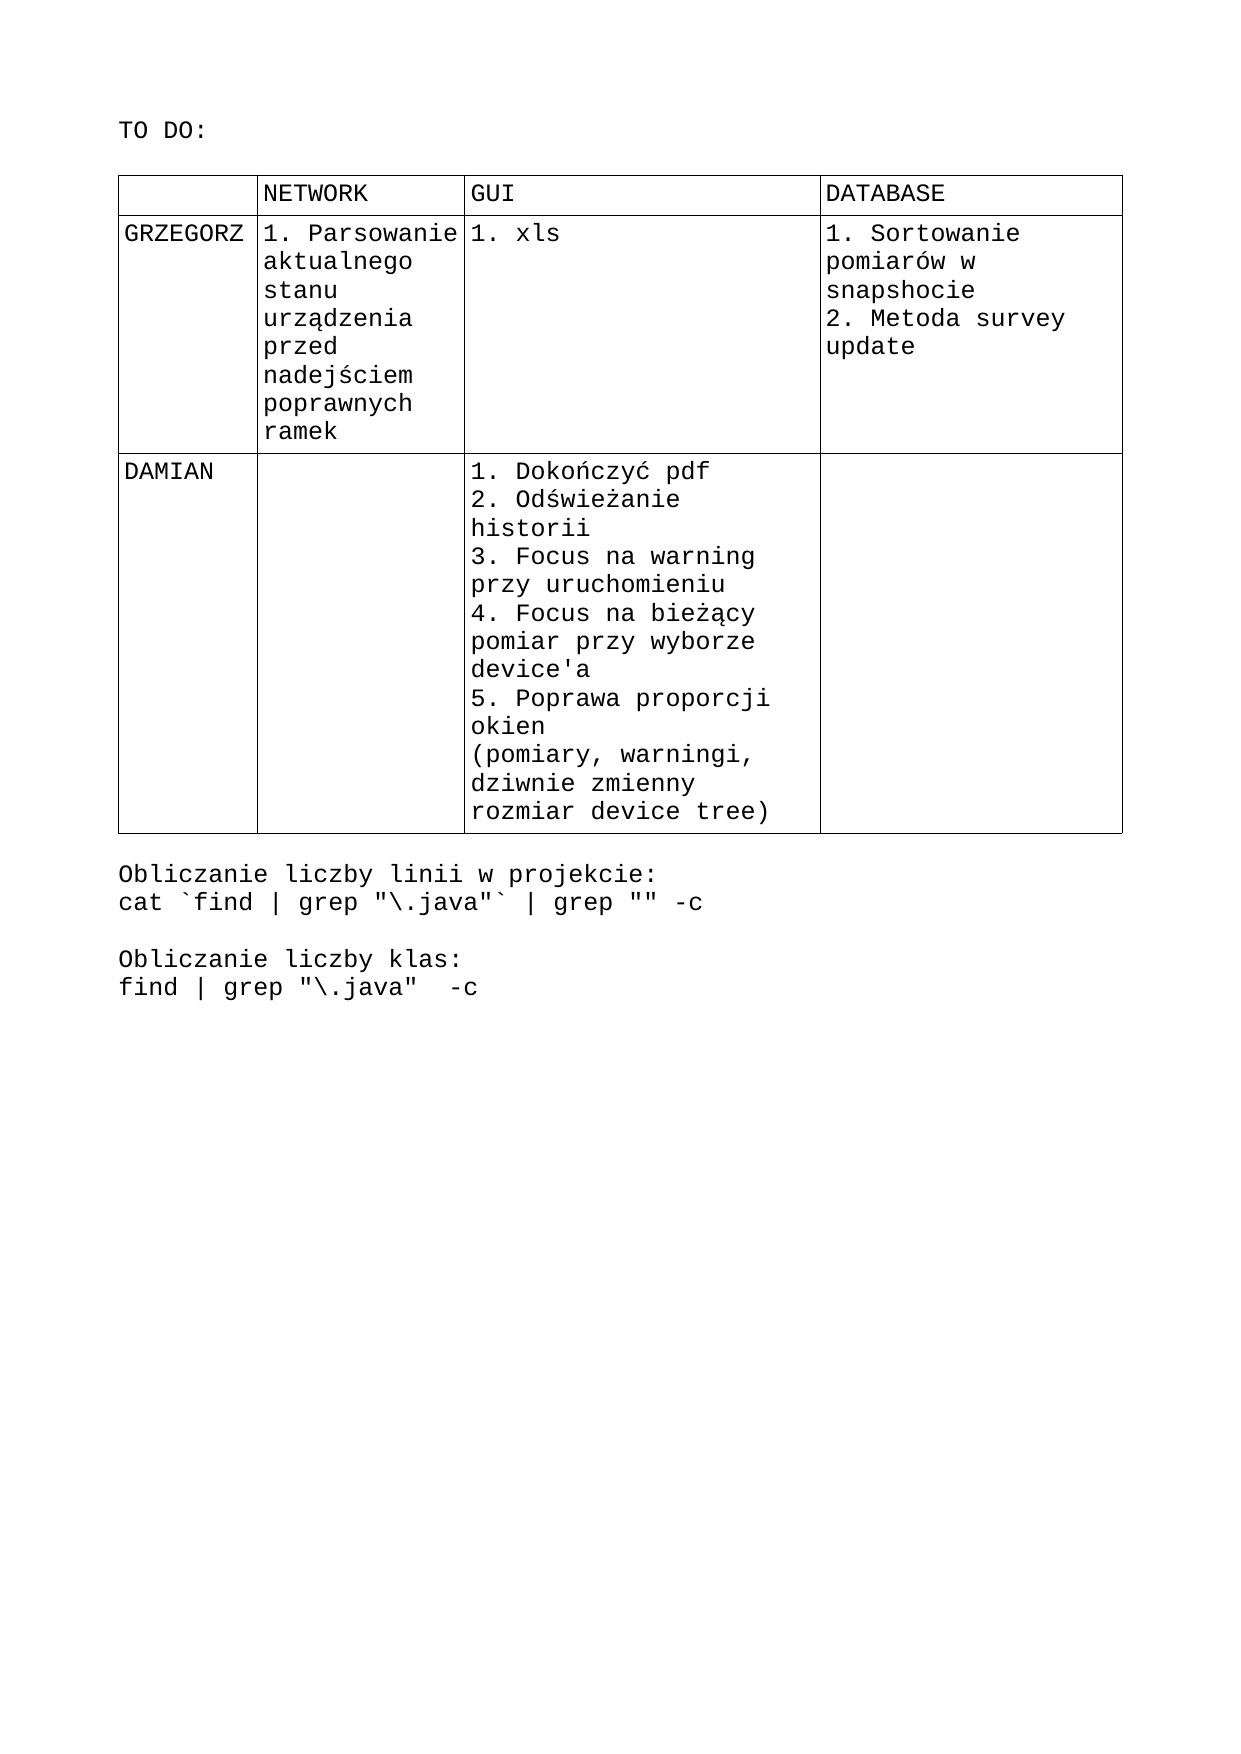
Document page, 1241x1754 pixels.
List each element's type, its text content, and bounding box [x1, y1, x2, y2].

table_cell DAMIAN [119, 454, 257, 833]
table_header DATABASE [821, 176, 1122, 215]
table_cell 1. xls [465, 216, 820, 453]
table_cell 1. Parsowanie aktualnego stanu urządzenia przed nadejściem poprawnych ramek [258, 216, 464, 453]
text TO DO: [118, 118, 1122, 146]
table_header NETWORK [258, 176, 464, 215]
table_cell [821, 454, 1122, 833]
table_cell 1. Sortowanie pomiarów w snapshocie 2. Metoda survey update [821, 216, 1122, 453]
table_header [119, 176, 257, 215]
text find | grep "\.java" -c [118, 974, 1122, 1003]
table_cell [258, 454, 464, 833]
text Obliczanie liczby linii w projekcie: [118, 861, 1122, 889]
table_cell GRZEGORZ [119, 216, 257, 453]
text Obliczanie liczby klas: [118, 946, 1122, 974]
text cat `find | grep "\.java"` | grep "" -c [118, 889, 1122, 918]
table_header GUI [465, 176, 820, 215]
table_cell 1. Dokończyć pdf 2. Odświeżanie historii 3. Focus na warning przy uruchomieniu 4. Focus na bieżący pomiar przy wyborze device'a 5. Poprawa proporcji okien (pomiary, warningi, dziwnie zmienny rozmiar device tree) [465, 454, 820, 833]
